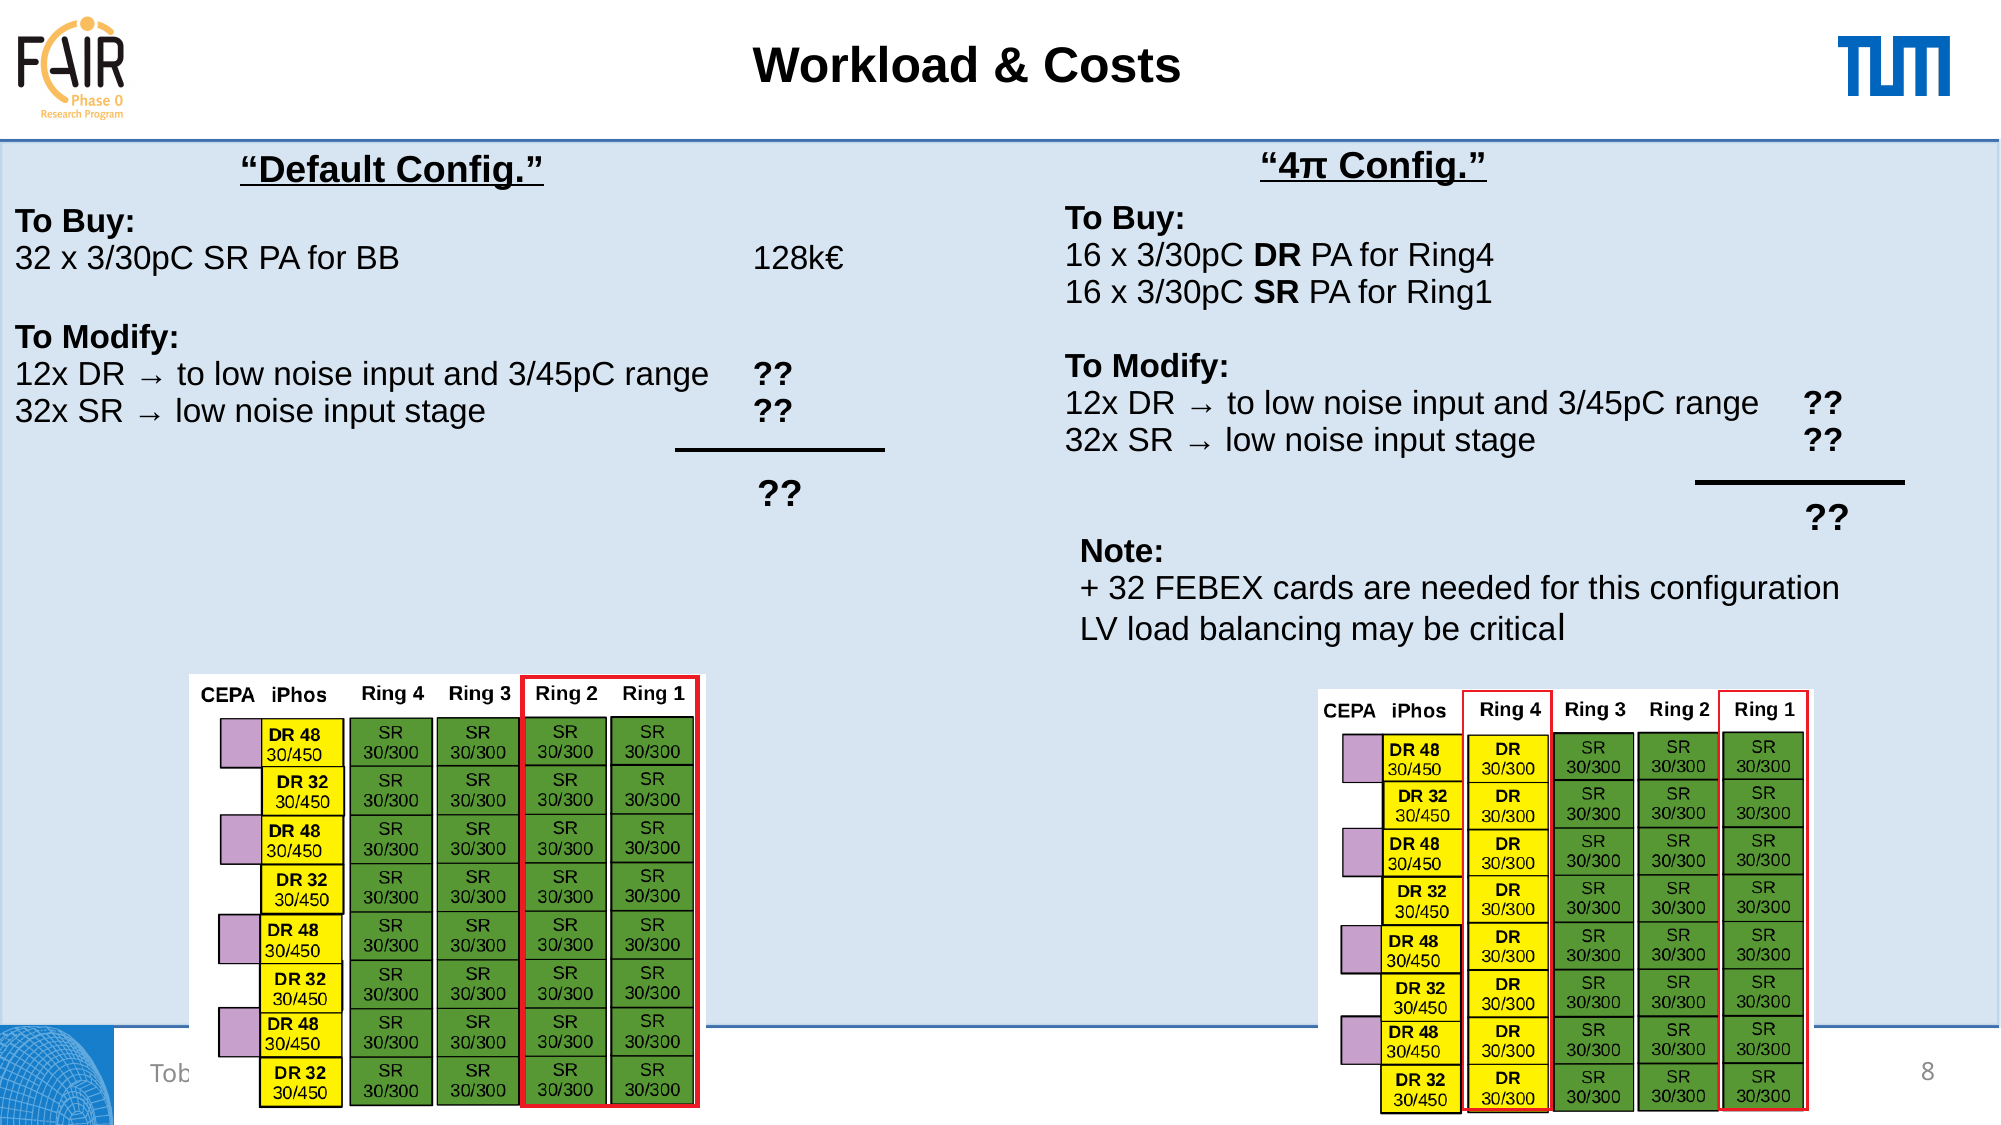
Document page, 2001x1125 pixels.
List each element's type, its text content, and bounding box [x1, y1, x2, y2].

text_box [1462, 690, 1553, 1111]
picture [1838, 36, 1950, 96]
picture [15, 15, 142, 120]
text_box ?? [1707, 489, 1948, 546]
text_box To Buy: 16 x 3/30pC DR PA for Ring4 16 x 3/30pC SR PA for Ring1 To Modify: 12x DR → to low noise input and 3/45pC range ?? 32x SR → low noise input stage ?? [1050, 191, 1996, 627]
text_box To Buy: 32 x 3/30pC SR PA for BB 128k€ To Modify: 12x DR → to low noise input and 3/45pC range ?? 32x SR → low noise input stage ?? [0, 195, 1036, 630]
text_box “Default Config.” [225, 140, 586, 201]
text_box [520, 675, 700, 1108]
text_box [1718, 690, 1809, 1111]
text_box Workload & Costs [405, 29, 1531, 101]
picture [0, 1025, 114, 1125]
picture [1318, 689, 1814, 1122]
text_box Note: + 32 FEBEX cards are needed for this configuration LV load balancing may be critical [1065, 525, 1891, 656]
picture [189, 674, 706, 1113]
text_box “4π Config.” [1245, 136, 1561, 194]
text_box ?? [660, 464, 901, 522]
